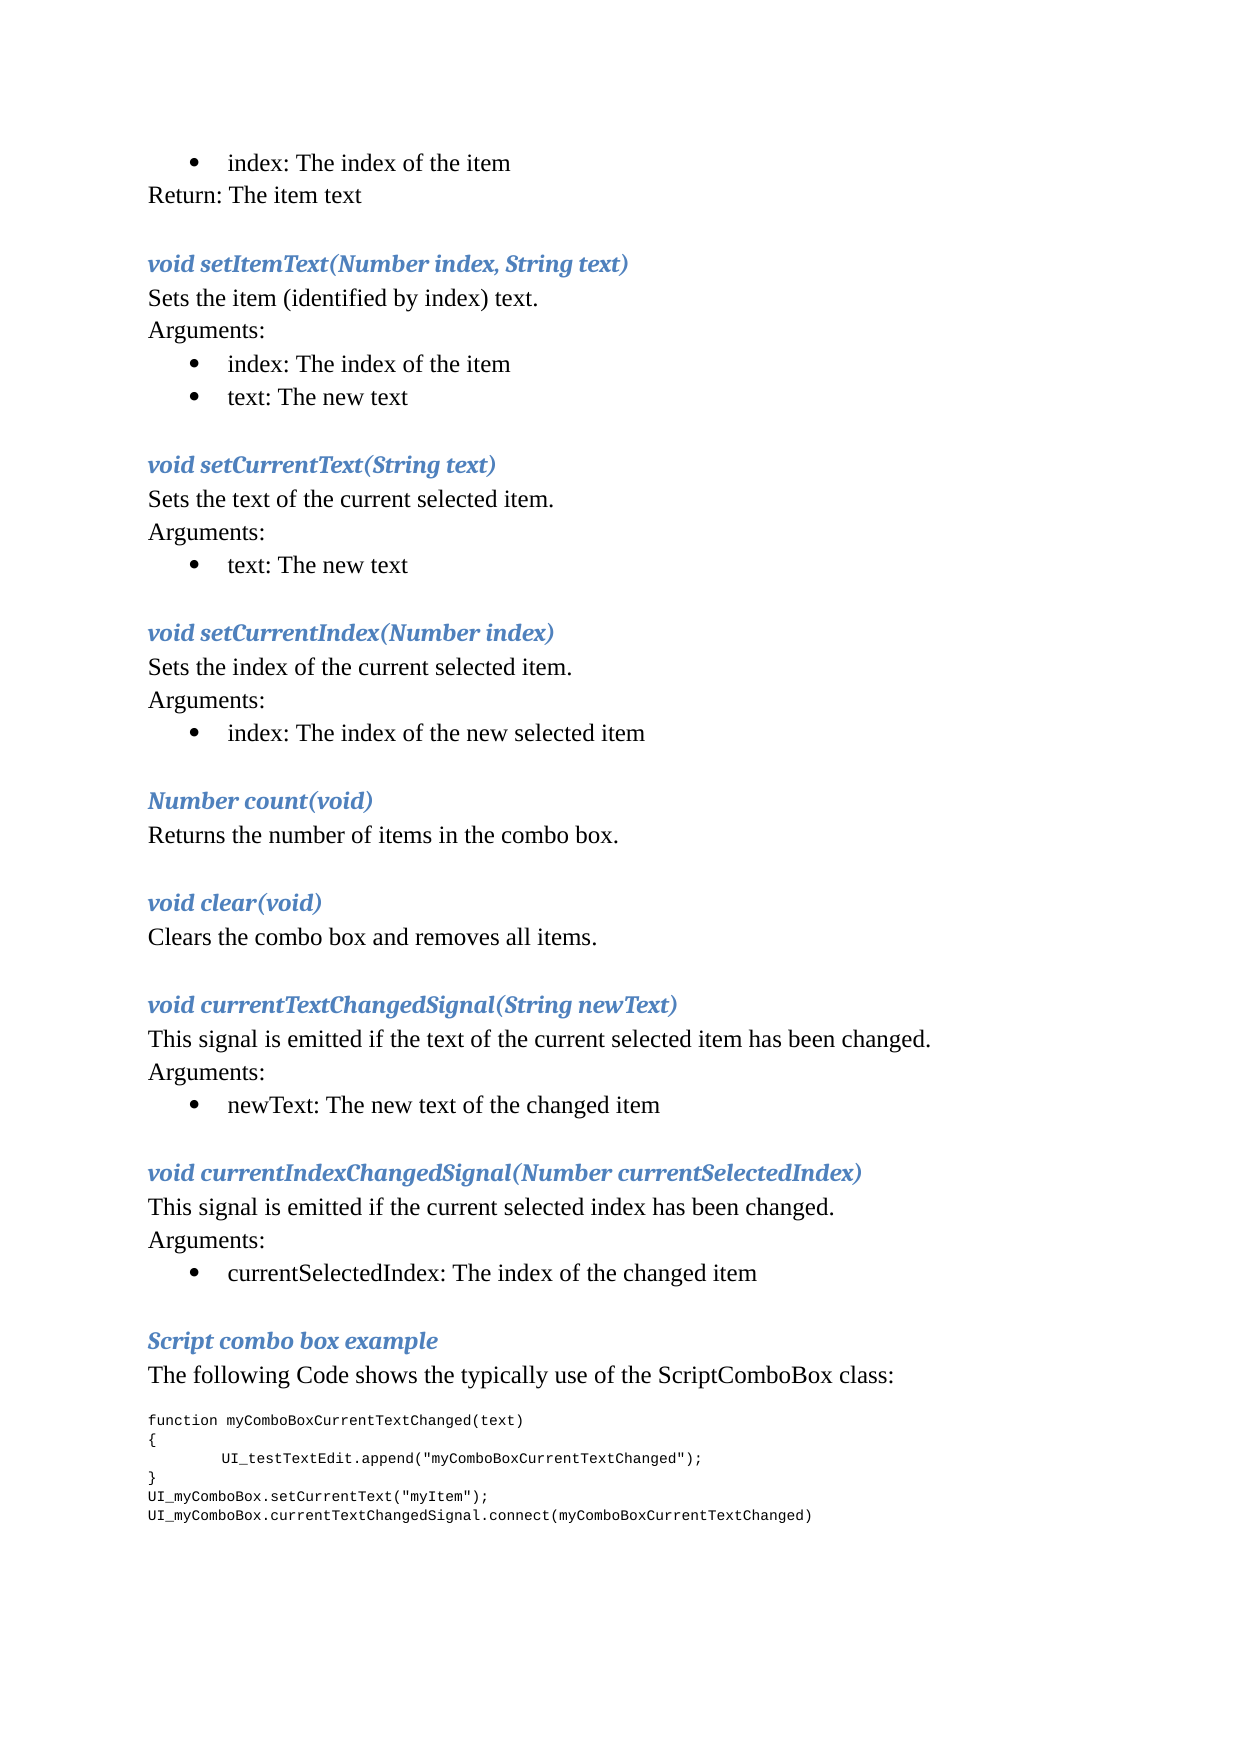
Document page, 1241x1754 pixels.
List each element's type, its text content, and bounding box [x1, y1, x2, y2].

list text: The new text [190, 550, 1093, 578]
subtitle void currentIndexChangedSignal(Number currentSelectedIndex) [148, 1159, 1093, 1187]
text Sets the item (identified by index) text. [148, 283, 1093, 311]
text UI_testTextEdit.append("myComboBoxCurrentTextChanged"); [148, 1451, 1093, 1468]
text Arguments: [148, 316, 1093, 344]
subtitle Number count(void) [148, 787, 1093, 815]
text { [148, 1432, 1093, 1449]
text This signal is emitted if the text of the current selected item has been changed. [148, 1024, 1093, 1052]
text Arguments: [148, 1225, 1093, 1253]
subtitle Script combo box example [148, 1327, 1093, 1355]
list newText: The new text of the changed item [190, 1090, 1093, 1118]
text Returns the number of items in the combo box. [148, 820, 1093, 848]
text Arguments: [148, 517, 1093, 545]
list currentSelectedIndex: The index of the changed item [190, 1258, 1093, 1286]
text Return: The item text [148, 181, 1093, 209]
text UI_myComboBox.setCurrentText("myItem"); [148, 1489, 1093, 1506]
subtitle void setItemText(Number index, String text) [148, 249, 1093, 278]
text function myComboBoxCurrentTextChanged(text) [148, 1413, 1093, 1430]
text Sets the text of the current selected item. [148, 484, 1093, 512]
list index: The index of the new selected item [190, 718, 1093, 746]
text UI_myComboBox.currentTextChangedSignal.connect(myComboBoxCurrentTextChanged) [148, 1508, 1093, 1525]
list index: The index of the item [190, 148, 1093, 176]
list index: The index of the item [190, 349, 1093, 377]
list text: The new text [190, 382, 1093, 410]
text This signal is emitted if the current selected index has been changed. [148, 1192, 1093, 1220]
text Arguments: [148, 1057, 1093, 1085]
subtitle void currentTextChangedSignal(String newText) [148, 991, 1093, 1019]
text } [148, 1470, 1093, 1487]
subtitle void setCurrentIndex(Number index) [148, 619, 1093, 647]
text The following Code shows the typically use of the ScriptComboBox class: [148, 1360, 1093, 1388]
text Clears the combo box and removes all items. [148, 922, 1093, 950]
text Sets the index of the current selected item. [148, 652, 1093, 680]
subtitle void setCurrentText(String text) [148, 451, 1093, 479]
subtitle void clear(void) [148, 889, 1093, 917]
text Arguments: [148, 685, 1093, 713]
